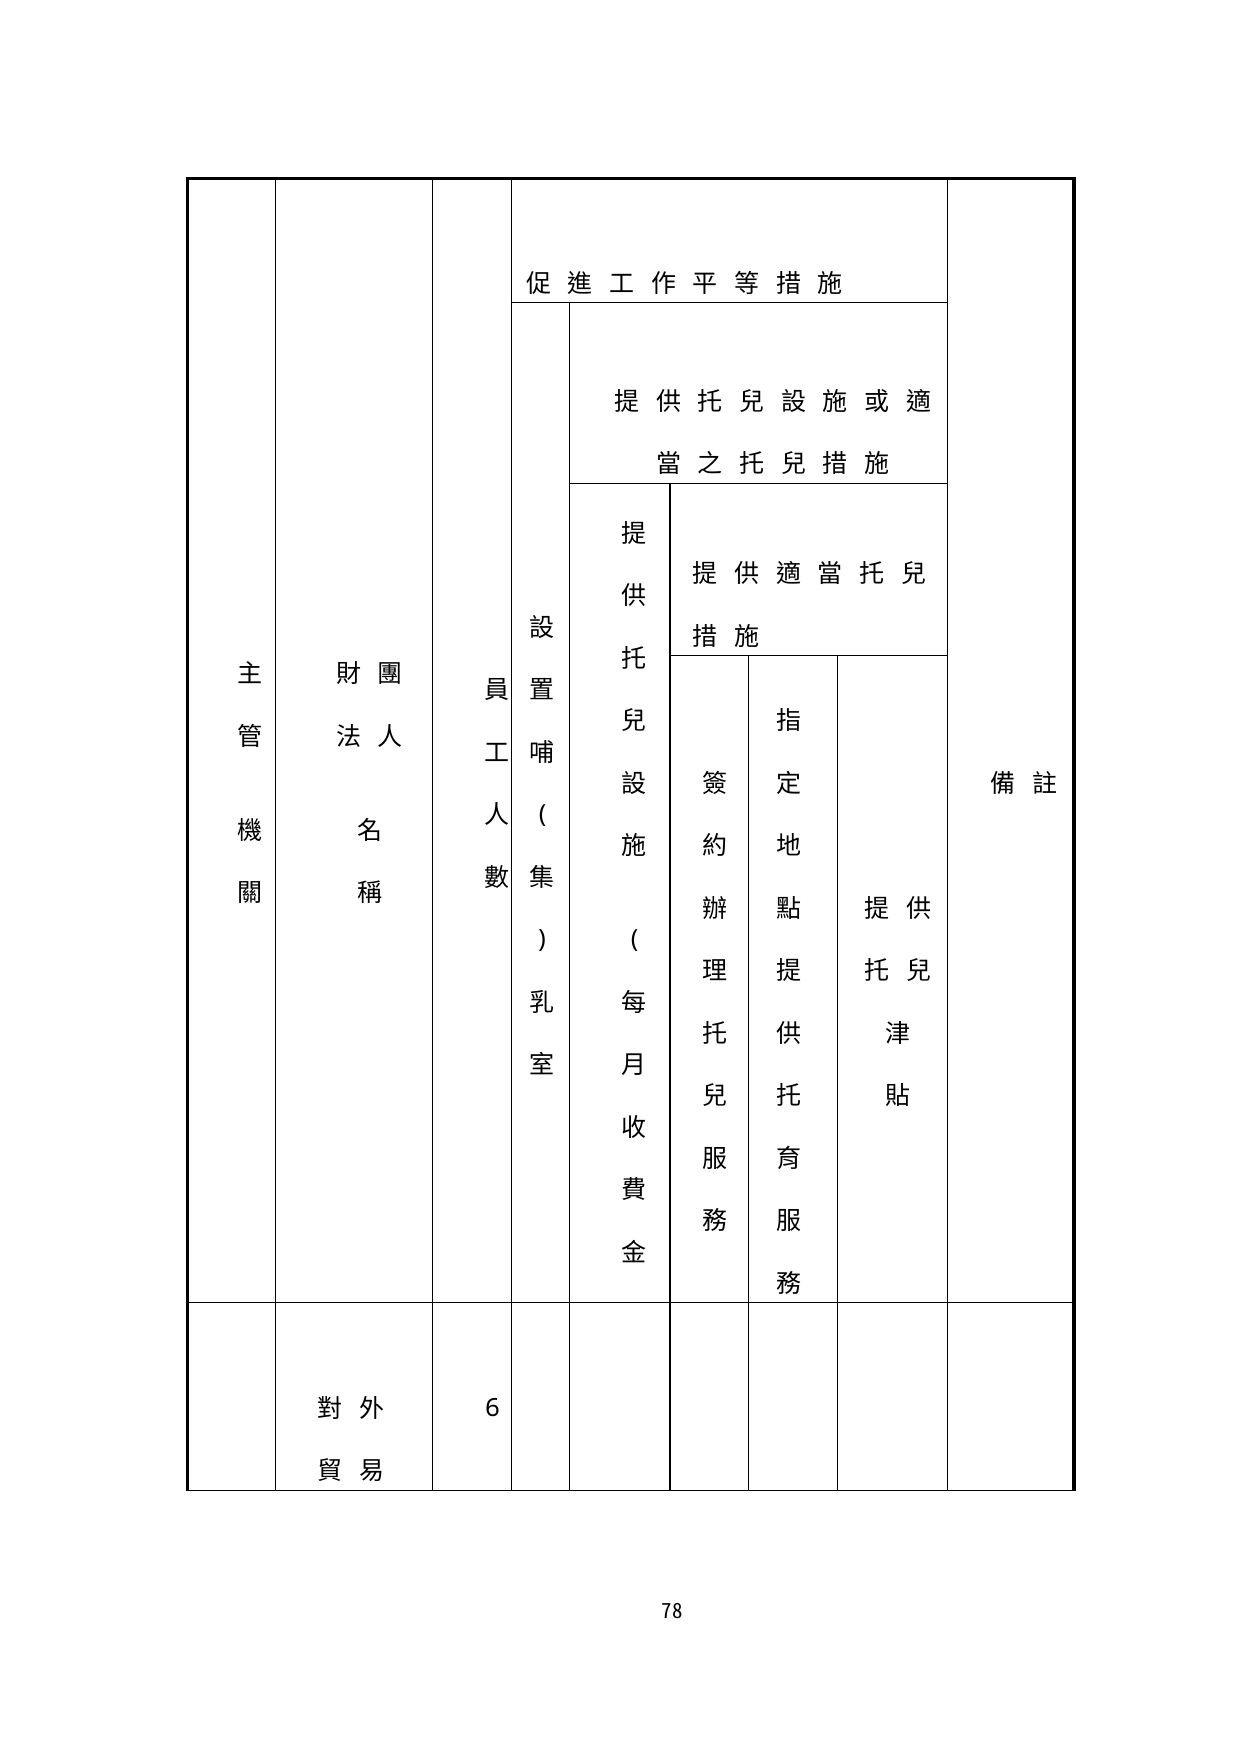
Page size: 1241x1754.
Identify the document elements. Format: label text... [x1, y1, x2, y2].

table_header 財團法人 名 稱 [276, 180, 432, 1302]
table_cell [948, 1303, 1072, 1490]
table_cell 提供托兒設施或適當之托兒措施 [570, 303, 947, 482]
table_cell [671, 1303, 748, 1490]
table_cell [749, 1303, 837, 1490]
table_header 員工人數 [433, 180, 511, 1302]
table_cell [838, 1303, 947, 1490]
table_header 促進工作平等措施 [512, 180, 947, 302]
table_cell 簽約辦理托兒服務 [671, 656, 748, 1302]
table_cell 6 [433, 1303, 511, 1490]
table_cell 對外貿易 [276, 1303, 432, 1490]
table_header 主管 機關 [189, 180, 275, 1302]
table_cell 提供托兒設施 (每月收費金額) [570, 484, 669, 1302]
table_header 備註 [948, 180, 1072, 1302]
table_cell [189, 1303, 275, 1490]
table_cell [570, 1303, 669, 1490]
table_cell 設置哺(集)乳室 [512, 303, 569, 1302]
table_cell 提供托兒 津 貼 [838, 656, 947, 1302]
table_cell 指定地點提供托育服務 [749, 656, 837, 1302]
table_cell 提供適當托兒措施 [671, 484, 947, 655]
table_cell [512, 1303, 569, 1490]
